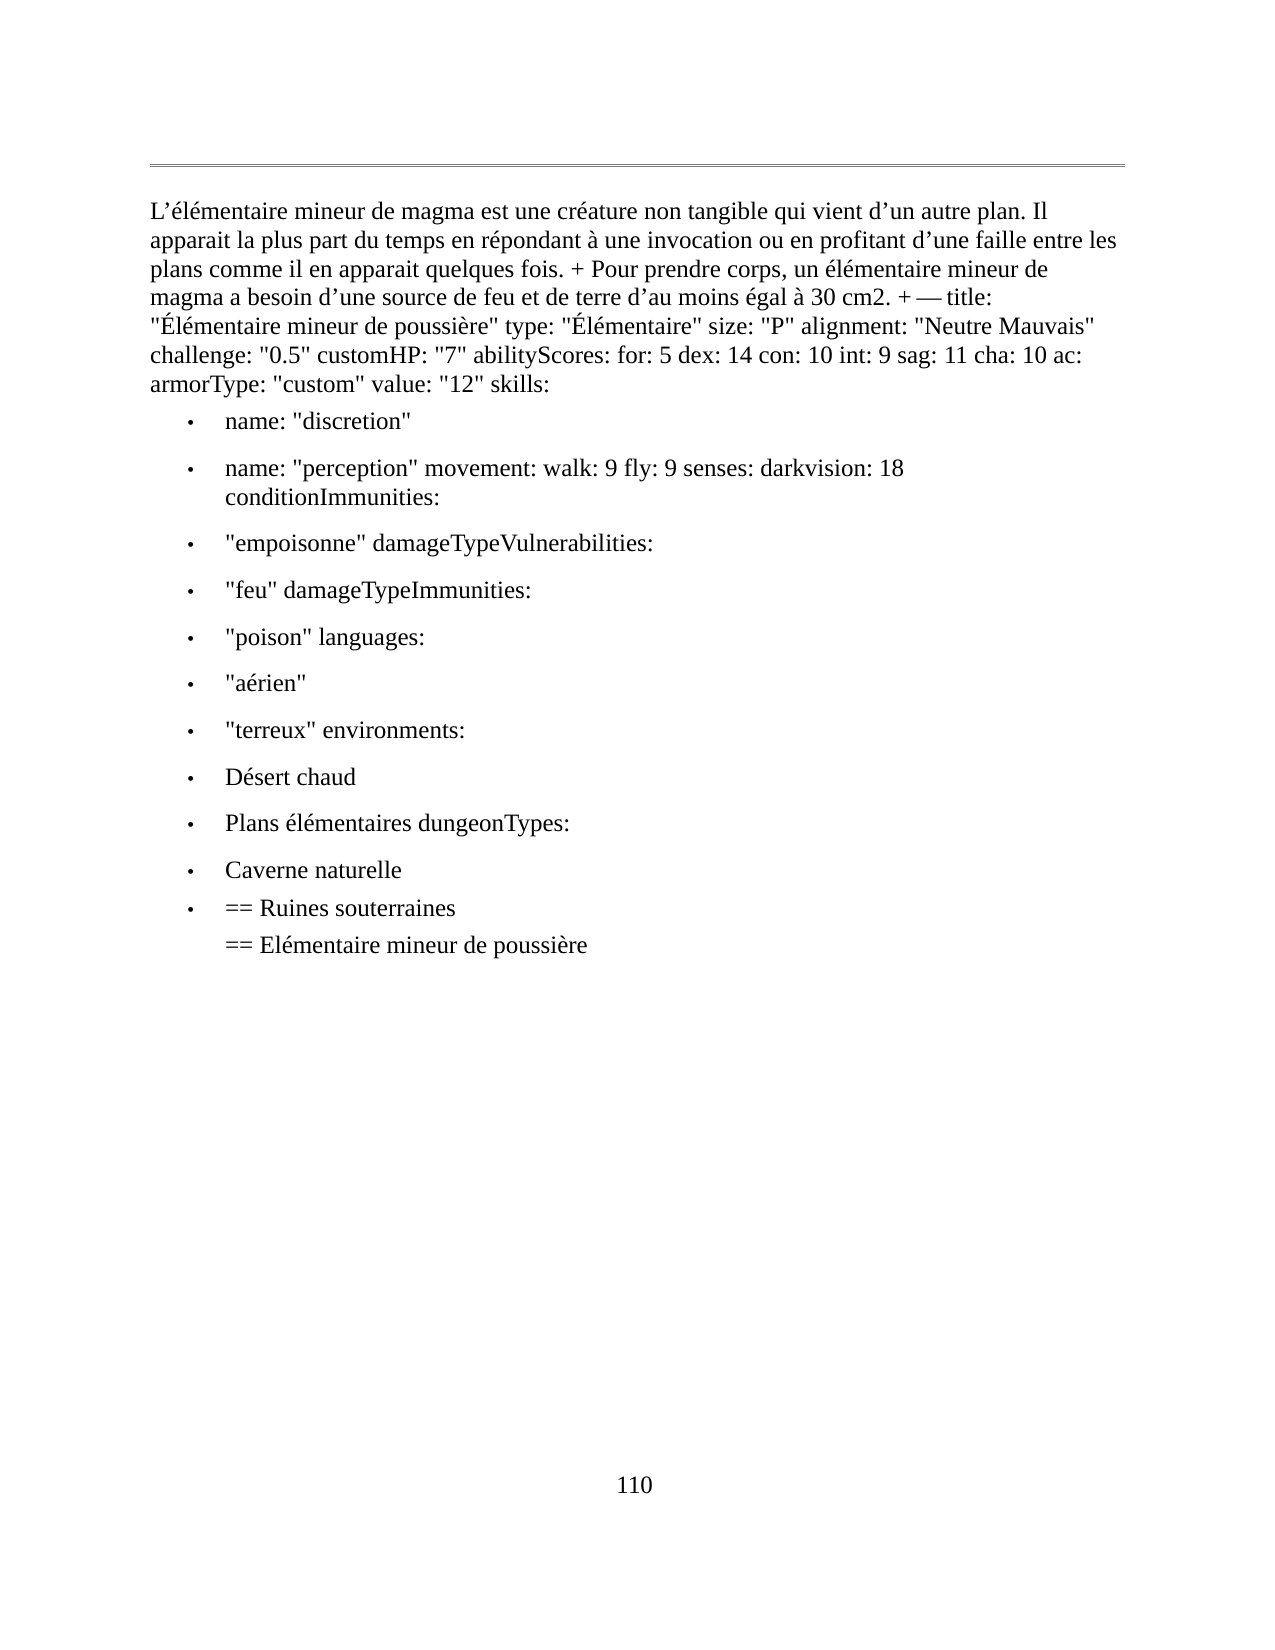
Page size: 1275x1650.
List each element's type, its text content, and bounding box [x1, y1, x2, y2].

list name: "discretion" [187, 406, 1125, 435]
list "terreux" environments: [187, 715, 1125, 744]
list "empoisonne" damageTypeVulnerabilities: [187, 528, 1125, 557]
list == Elémentaire mineur de poussière [187, 931, 1125, 959]
list "poison" languages: [187, 622, 1125, 651]
list name: "perception" movement: walk: 9 fly: 9 senses: darkvision: 18 conditionImmunities: [187, 453, 1125, 511]
text L’élémentaire mineur de magma est une créature non tangible qui vient d’un autre plan. Il apparait la plus part du temps en répondant à une invocation ou en profitant d’une faille entre les plans comme il en apparait quelques fois. + Pour prendre corps, un élémentaire mineur de magma a besoin d’une source de feu et de terre d’au moins égal à 30 cm2. + — title: "Élémentaire mineur de poussière" type: "Élémentaire" size: "P" alignment: "Neutre Mauvais" challenge: "0.5" customHP: "7" abilityScores: for: 5 dex: 14 con: 10 int: 9 sag: 11 cha: 10 ac: armorType: "custom" value: "12" skills: [150, 196, 1125, 397]
list Plans élémentaires dungeonTypes: [187, 808, 1125, 837]
list "feu" damageTypeImmunities: [187, 575, 1125, 604]
list Caverne naturelle [187, 855, 1125, 884]
list == Ruines souterraines [187, 893, 1125, 922]
list "aérien" [187, 668, 1125, 697]
list Désert chaud [187, 762, 1125, 791]
